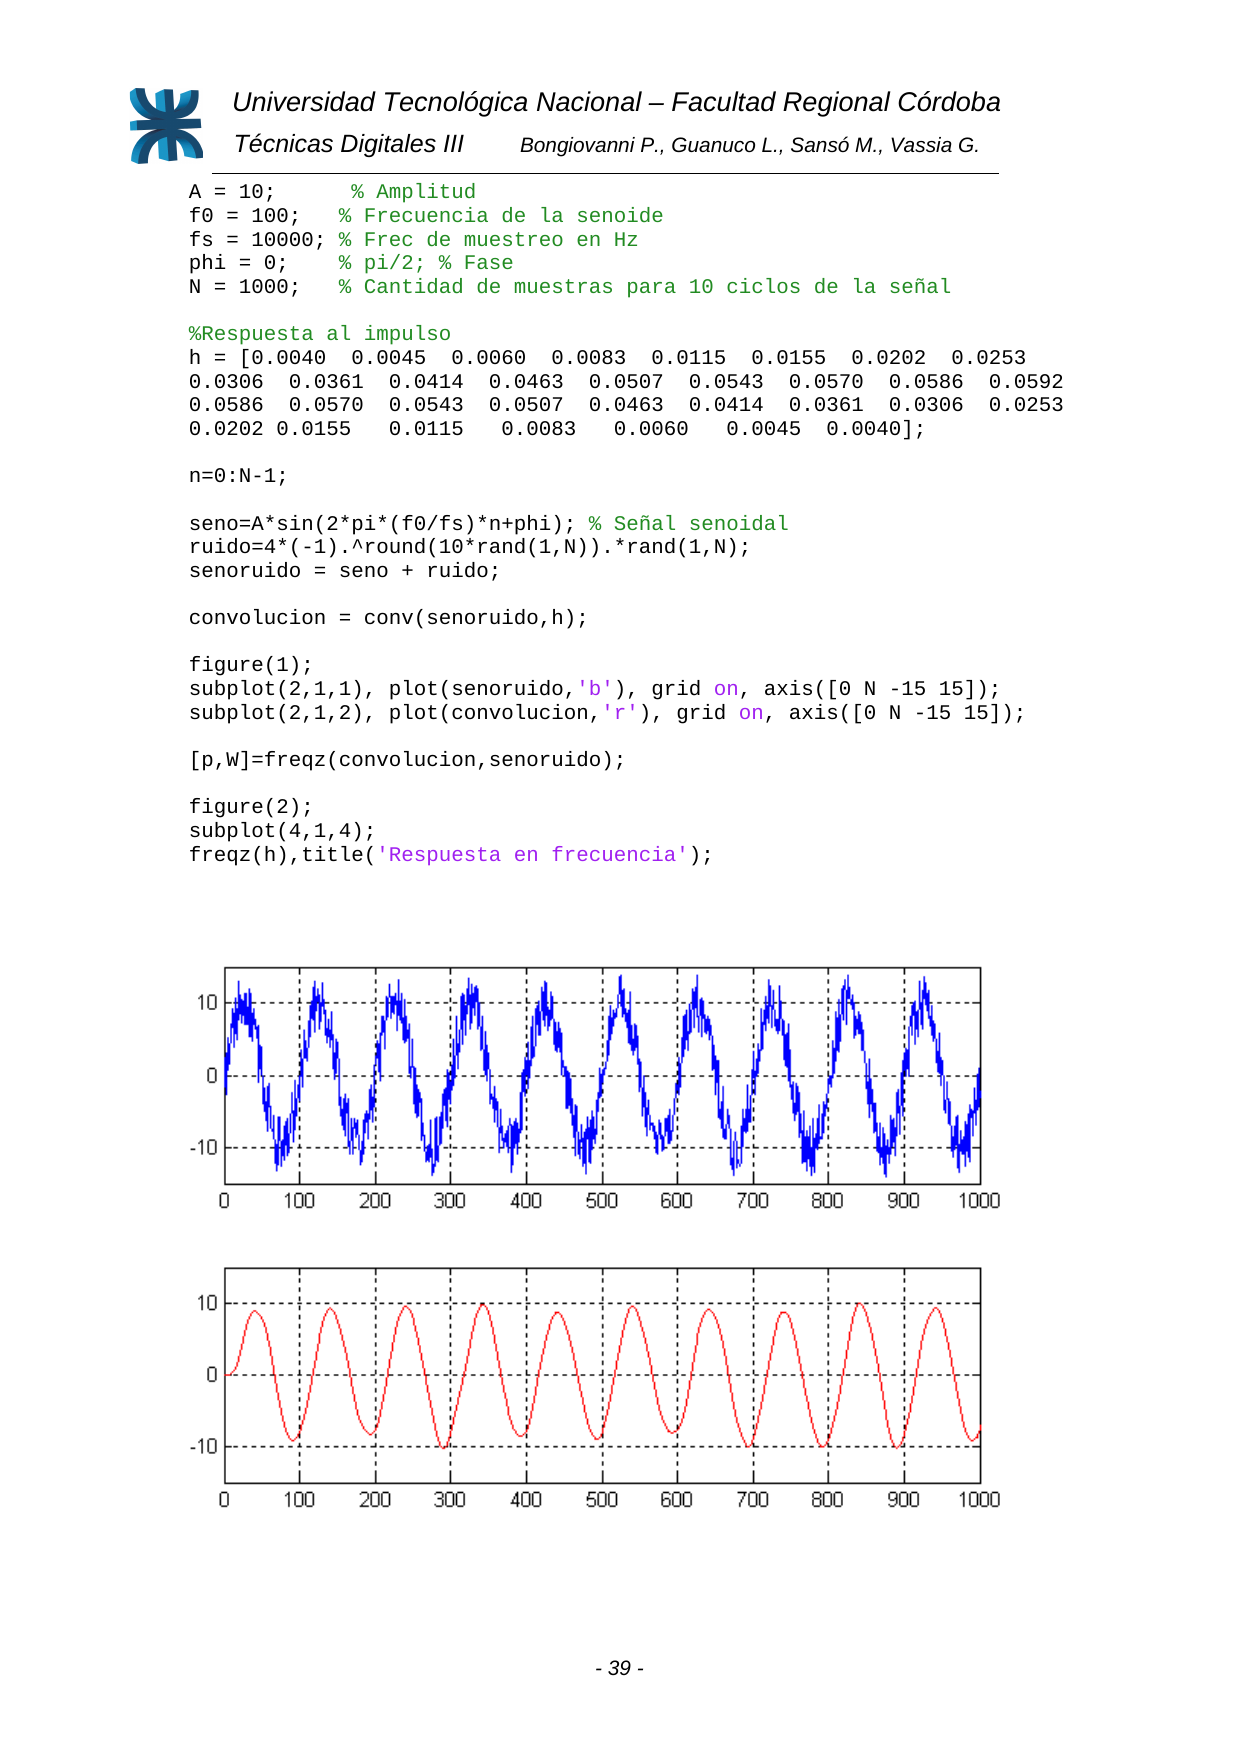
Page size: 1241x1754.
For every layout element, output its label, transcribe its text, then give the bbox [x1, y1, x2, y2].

text [p,W]=freqz(convolucion,senoruido); [188, 749, 1122, 773]
text N = 1000; % Cantidad de muestras para 10 ciclos de la señal [188, 276, 1122, 300]
text h = [0.0040 0.0045 0.0060 0.0083 0.0115 0.0155 0.0202 0.0253 0.0306 0.0361 0.0414 0.0463 0.0507 0.0543 0.0570 0.0586 0.0592 0.0586 0.0570 0.0543 0.0507 0.0463 0.0414 0.0361 0.0306 0.0253 0.0202 0.0155 0.0115 0.0083 0.0060 0.0045 0.0040]; [188, 347, 1122, 442]
text freqz(h),title('Respuesta en frecuencia'); [188, 843, 1122, 867]
text subplot(4,1,4); [188, 820, 1122, 843]
text figure(2); [188, 796, 1122, 820]
text convolucion = conv(senoruido,h); [188, 607, 1122, 631]
text A = 10; % Amplitud [188, 181, 1122, 205]
text phi = 0; % pi/2; % Fase [188, 252, 1122, 276]
text ruido=4*(-1).^round(10*rand(1,N)).*rand(1,N); [188, 536, 1122, 560]
text %Respuesta al impulso [188, 323, 1122, 347]
text subplot(2,1,2), plot(convolucion,'r'), grid on, axis([0 N -15 15]); [188, 702, 1122, 725]
text senoruido = seno + ruido; [188, 560, 1122, 583]
text subplot(2,1,1), plot(senoruido,'b'), grid on, axis([0 N -15 15]); [188, 678, 1122, 702]
text n=0:N-1; [188, 465, 1122, 489]
text fs = 10000; % Frec de muestreo en Hz [188, 229, 1122, 252]
text figure(1); [188, 654, 1122, 678]
picture [98, 920, 1073, 1553]
picture [129, 88, 203, 164]
text f0 = 100; % Frecuencia de la senoide [188, 205, 1122, 229]
text seno=A*sin(2*pi*(f0/fs)*n+phi); % Señal senoidal [188, 512, 1122, 536]
